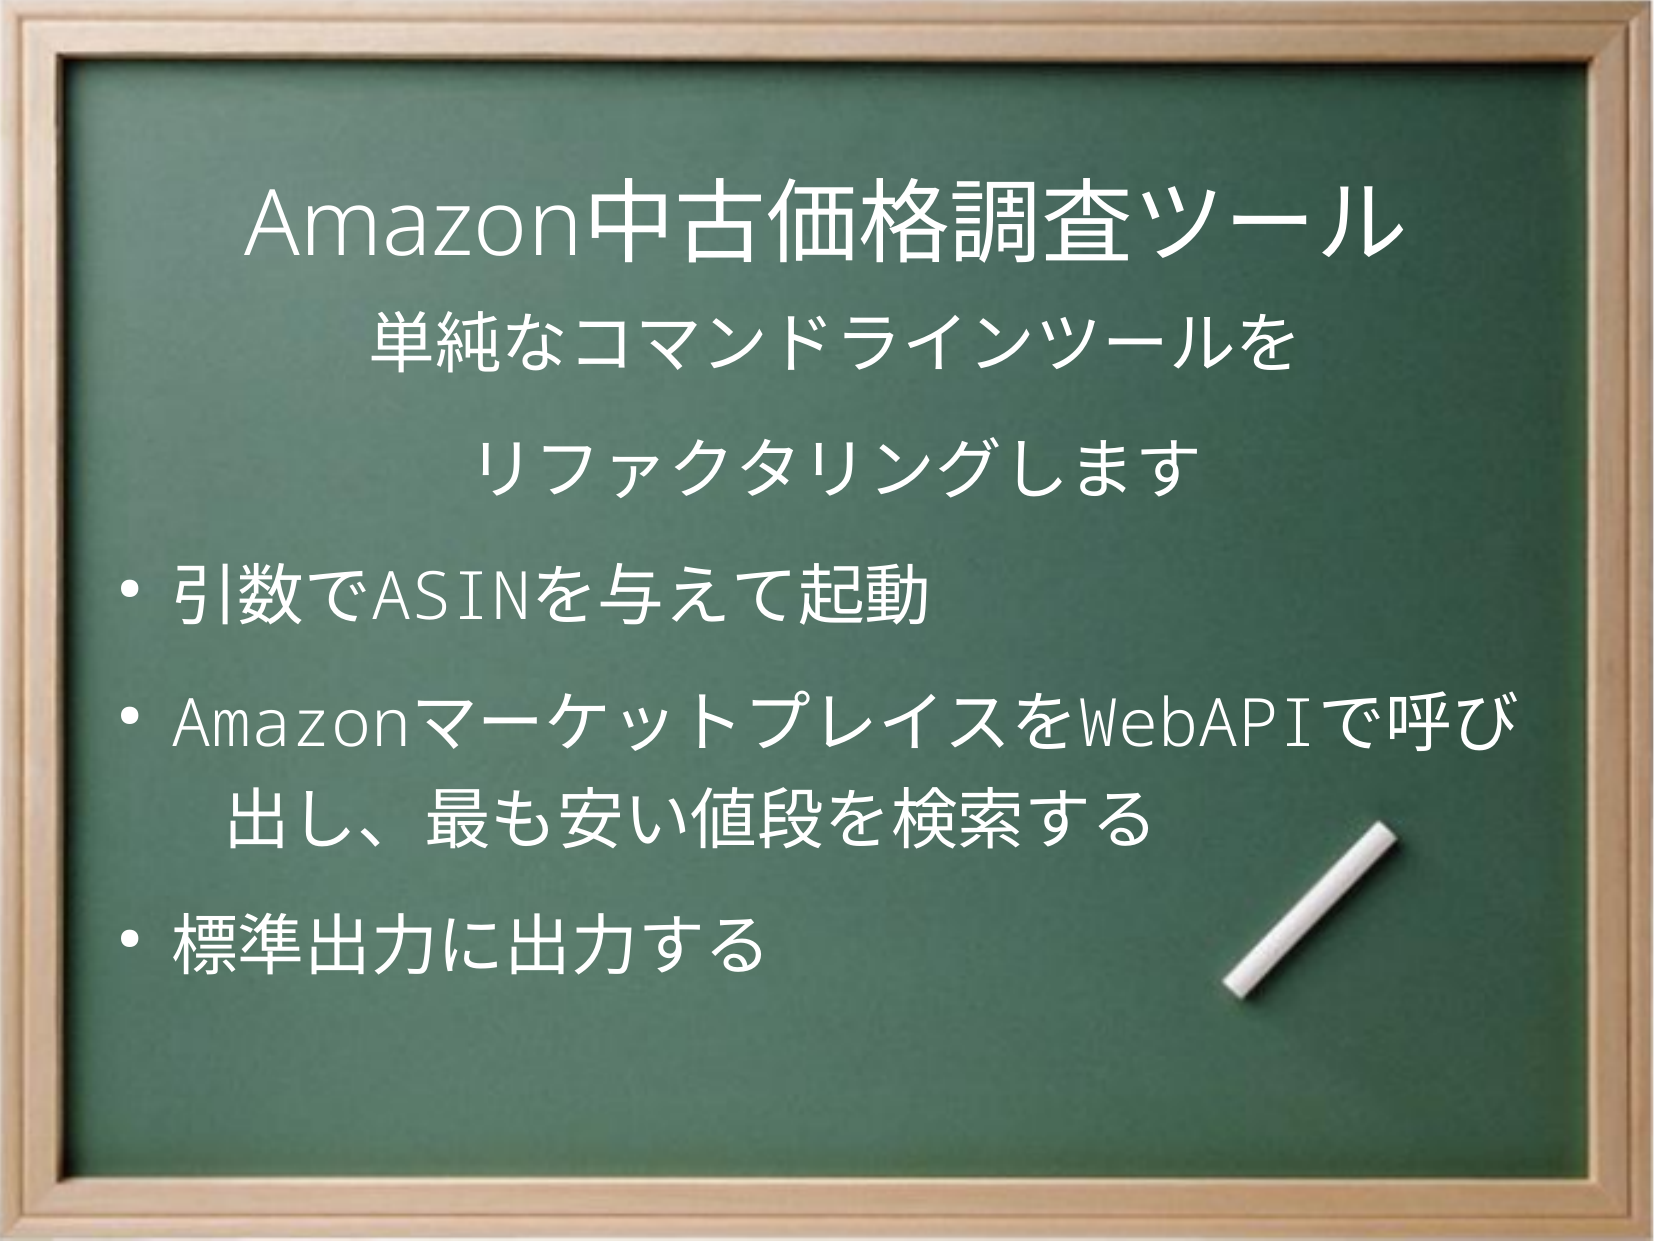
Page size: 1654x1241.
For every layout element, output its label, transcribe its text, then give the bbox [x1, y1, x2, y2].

picture [0, 0, 1654, 1241]
title Amazon中古価格調査ツール [82, 15, 1571, 290]
list 単純なコマンドラインツールを リファクタリングします 引数でASINを与えて起動 AmazonマーケットプレイスをWebAPIで呼び出し、最も安い値段を検索する 標準出力に出力する [82, 290, 1571, 1094]
